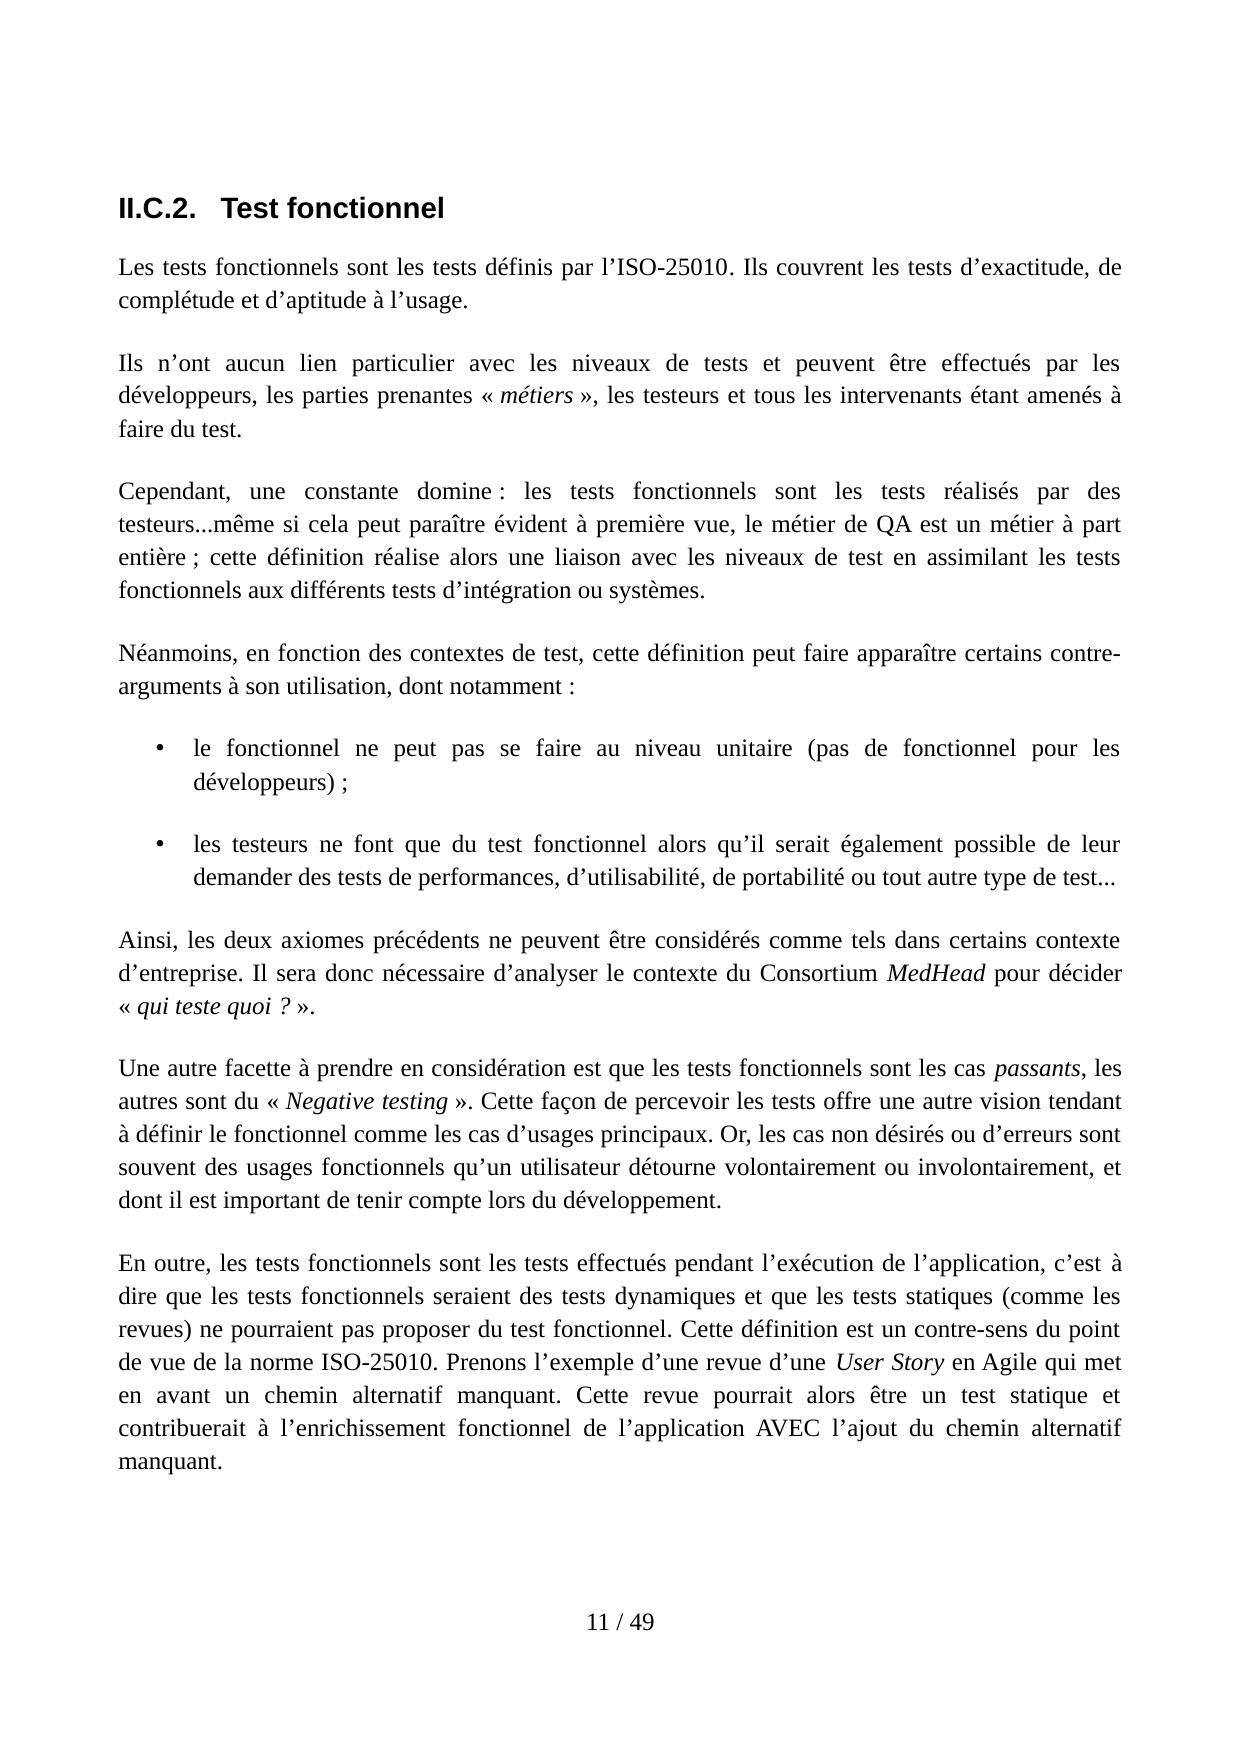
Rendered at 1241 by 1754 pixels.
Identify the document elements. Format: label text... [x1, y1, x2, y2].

list le fonctionnel ne peut pas se faire au niveau unitaire (pas de fonctionnel pour les développeurs) ; [156, 733, 1122, 795]
subtitle Test fonctionnel [118, 191, 1122, 225]
text Cependant, une constante domine : les tests fonctionnels sont les tests réalisés par des testeurs...même si cela peut paraître évident à première vue, le métier de QA est un métier à part entière ; cette définition réalise alors une liaison avec les niveaux de test en assimilant les tests fonctionnels aux différents tests d’intégration ou systèmes. [118, 476, 1122, 604]
text En outre, les tests fonctionnels sont les tests effectués pendant l’exécution de l’application, c’est à dire que les tests fonctionnels seraient des tests dynamiques et que les tests statiques (comme les revues) ne pourraient pas proposer du test fonctionnel. Cette définition est un contre-sens du point de vue de la norme ISO-25010. Prenons l’exemple d’une revue d’une User Story en Agile qui met en avant un chemin alternatif manquant. Cette revue pourrait alors être un test statique et contribuerait à l’enrichissement fonctionnel de l’application AVEC l’ajout du chemin alternatif manquant. [118, 1248, 1122, 1475]
text Une autre facette à prendre en considération est que les tests fonctionnels sont les cas passants, les autres sont du « Negative testing ». Cette façon de percevoir les tests offre une autre vision tendant à définir le fonctionnel comme les cas d’usages principaux. Or, les cas non désirés ou d’erreurs sont souvent des usages fonctionnels qu’un utilisateur détourne volontairement ou involontairement, et dont il est important de tenir compte lors du développement. [118, 1053, 1122, 1214]
text Ils n’ont aucun lien particulier avec les niveaux de tests et peuvent être effectués par les développeurs, les parties prenantes « métiers », les testeurs et tous les intervenants étant amenés à faire du test. [118, 348, 1122, 442]
text Ainsi, les deux axiomes précédents ne peuvent être considérés comme tels dans certains contexte d’entreprise. Il sera donc nécessaire d’analyser le contexte du Consortium MedHead pour décider « qui teste quoi ? ». [118, 925, 1122, 1019]
text Néanmoins, en fonction des contextes de test, cette définition peut faire apparaître certains contre-arguments à son utilisation, dont notamment : [118, 638, 1122, 700]
text Les tests fonctionnels sont les tests définis par l’ISO-25010. Ils couvrent les tests d’exactitude, de complétude et d’aptitude à l’usage. [118, 252, 1122, 314]
list les testeurs ne font que du test fonctionnel alors qu’il serait également possible de leur demander des tests de performances, d’utilisabilité, de portabilité ou tout autre type de test... [156, 829, 1122, 891]
